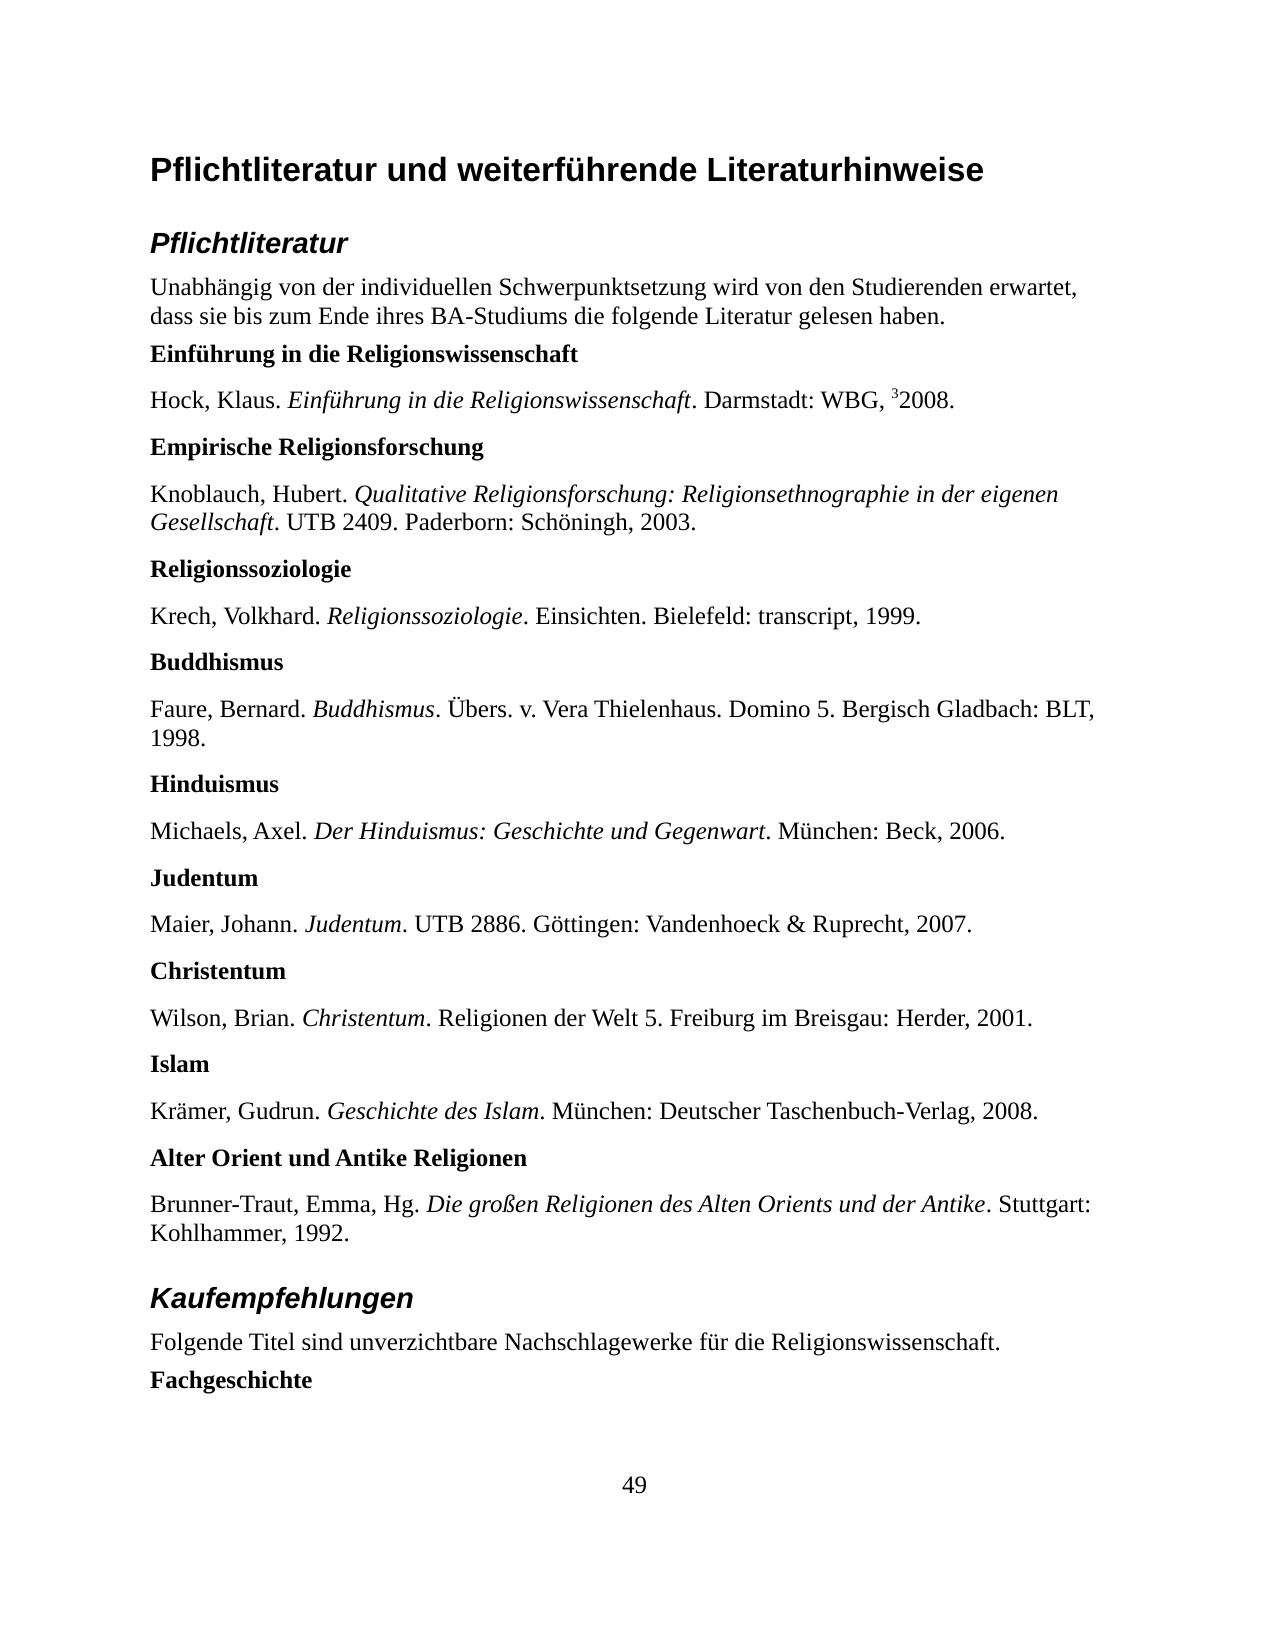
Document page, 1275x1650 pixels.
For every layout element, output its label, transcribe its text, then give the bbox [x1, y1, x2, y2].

text Religionssoziologie [150, 554, 1125, 583]
text Krämer, Gudrun. Geschichte des Islam. München: Deutscher Taschenbuch-Verlag, 2008. [150, 1096, 1125, 1125]
text Brunner-Traut, Emma, Hg. Die großen Religionen des Alten Orients und der Antike. Stuttgart: Kohlhammer, 1992. [150, 1189, 1125, 1247]
text Hock, Klaus. Einführung in die Religionswissenschaft. Darmstadt: WBG, 32008. [150, 385, 1125, 414]
text Einführung in die Religionswissenschaft [150, 339, 1125, 367]
text Alter Orient und Antike Religionen [150, 1143, 1125, 1172]
text Maier, Johann. Judentum. UTB 2886. Göttingen: Vandenhoeck & Ruprecht, 2007. [150, 909, 1125, 938]
text Christentum [150, 956, 1125, 985]
text Faure, Bernard. Buddhismus. Übers. v. Vera Thielenhaus. Domino 5. Bergisch Gladbach: BLT, 1998. [150, 694, 1125, 752]
text Islam [150, 1049, 1125, 1078]
text Fachgeschichte [150, 1365, 1125, 1393]
subtitle Pflichtliteratur [150, 226, 1125, 260]
text Unabhängig von der individuellen Schwerpunktsetzung wird von den Studierenden erwartet, dass sie bis zum Ende ihres BA-Studiums die folgende Literatur gelesen haben. [150, 272, 1125, 330]
text Empirische Religionsforschung [150, 432, 1125, 461]
text Knoblauch, Hubert. Qualitative Religionsforschung: Religionsethnographie in der eigenen Gesellschaft. UTB 2409. Paderborn: Schöningh, 2003. [150, 479, 1125, 536]
text Judentum [150, 863, 1125, 892]
text Hinduismus [150, 769, 1125, 798]
text Buddhismus [150, 647, 1125, 676]
subtitle Kaufempfehlungen [150, 1281, 1125, 1314]
text Krech, Volkhard. Religionssoziologie. Einsichten. Bielefeld: transcript, 1999. [150, 601, 1125, 629]
text Folgende Titel sind unverzichtbare Nachschlagewerke für die Religionswissenschaft. [150, 1327, 1125, 1356]
text Michaels, Axel. Der Hinduismus: Geschichte und Gegenwart. München: Beck, 2006. [150, 816, 1125, 845]
subtitle Pflichtliteratur und weiterführende Literaturhinweise [150, 150, 1125, 189]
text Wilson, Brian. Christentum. Religionen der Welt 5. Freiburg im Breisgau: Herder, 2001. [150, 1003, 1125, 1032]
